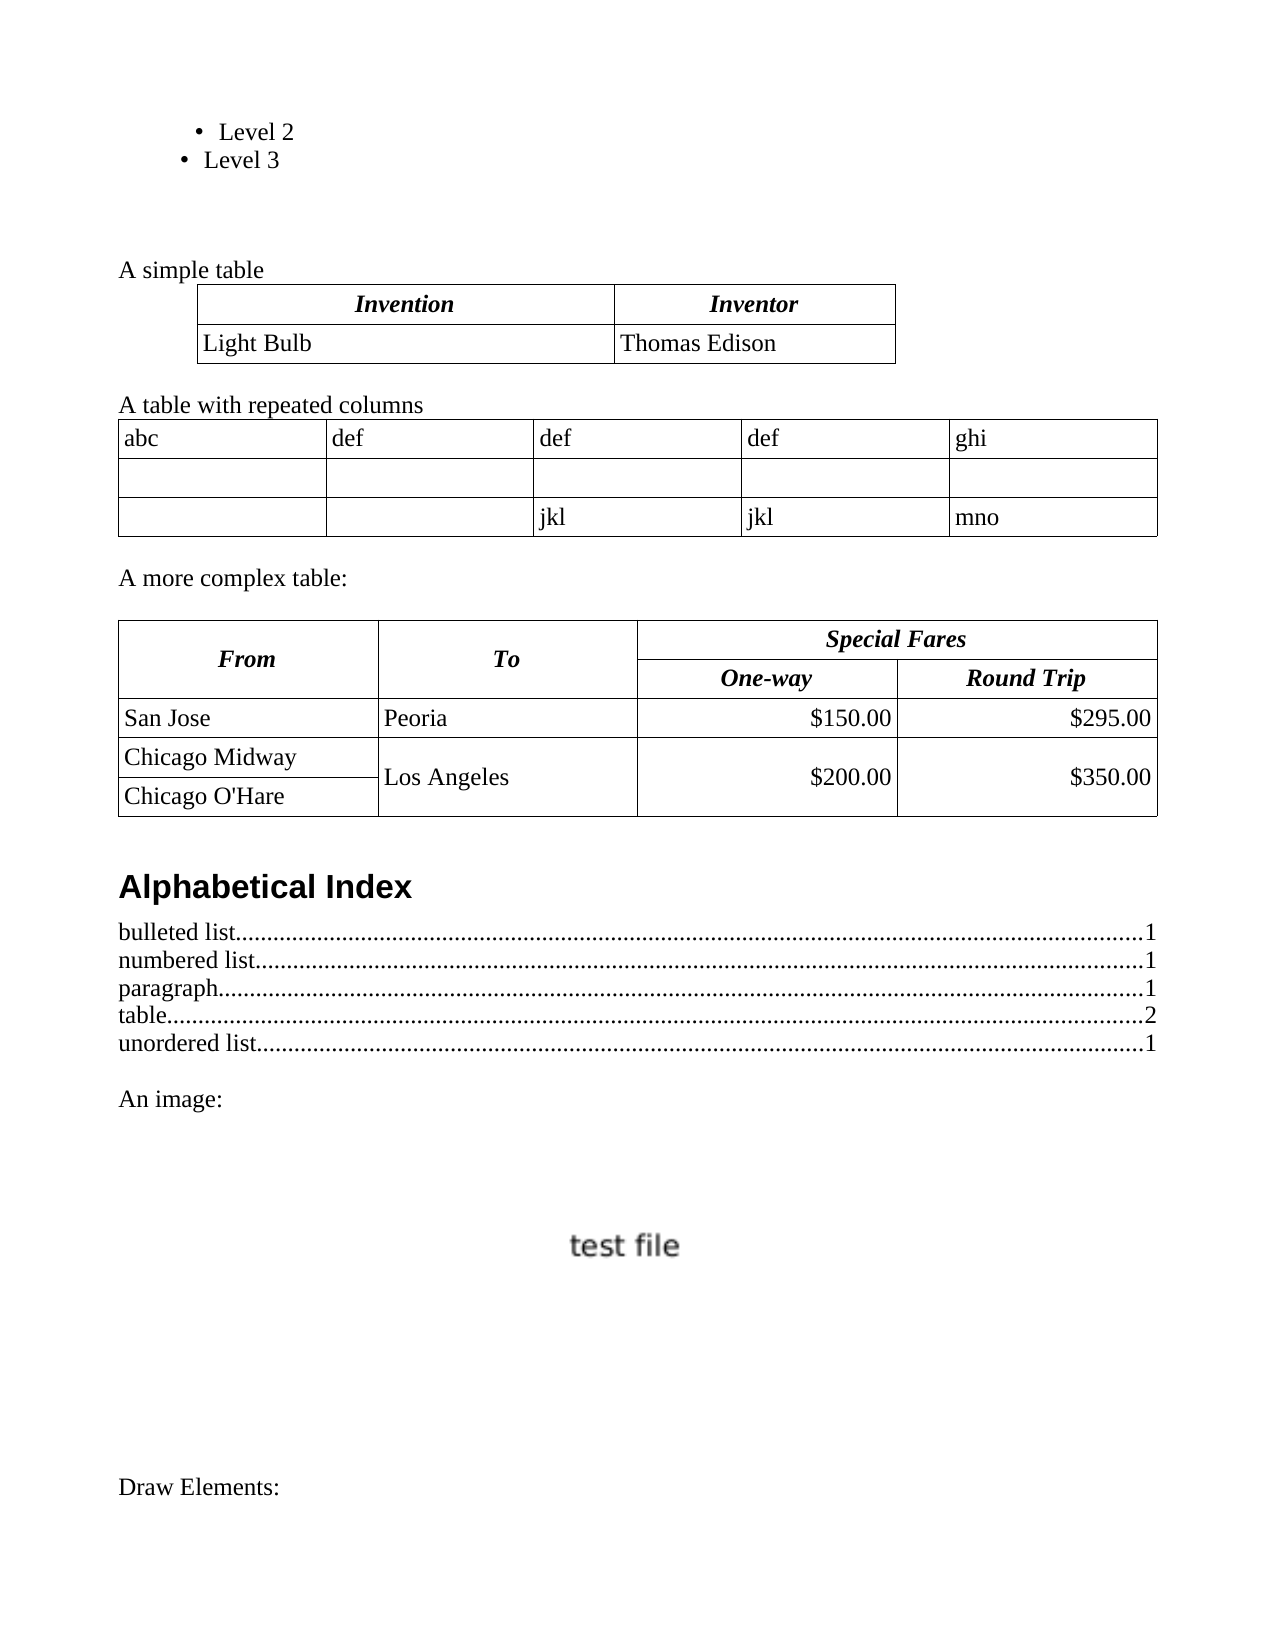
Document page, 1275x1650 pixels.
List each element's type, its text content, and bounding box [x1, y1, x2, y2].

text numbered list 1 [118, 946, 1157, 974]
table_cell $295.00 [898, 699, 1157, 737]
subtitle Alphabetical Index [118, 869, 1157, 906]
table_cell San Jose [119, 699, 378, 737]
table_cell $150.00 [638, 699, 897, 737]
text A more complex table: [118, 564, 1157, 592]
text unordered list 1 [118, 1029, 1157, 1057]
table_cell Light Bulb [198, 325, 614, 363]
list Level 3 [180, 146, 1157, 173]
table_header Special Fares [638, 621, 1157, 659]
table_cell Chicago O'Hare [119, 778, 378, 816]
table_header def [534, 420, 741, 458]
table_header Invention [198, 285, 614, 324]
table_cell [119, 459, 326, 497]
table_cell Thomas Edison [615, 325, 895, 363]
picture [543, 1223, 732, 1265]
table_header To [379, 621, 637, 698]
text table 2 [118, 1002, 1157, 1029]
table_cell jkl [534, 498, 741, 536]
table_header Inventor [615, 285, 895, 324]
table_header def [327, 420, 533, 458]
table_cell [534, 459, 741, 497]
table_cell $200.00 [638, 738, 897, 816]
table_cell mno [950, 498, 1157, 536]
list Level 2 [195, 118, 1157, 146]
table_cell [327, 498, 533, 536]
table_cell [119, 498, 326, 536]
text bulleted list 1 [118, 918, 1157, 946]
text paragraph 1 [118, 974, 1157, 1002]
table_header Chicago Midway [119, 738, 378, 777]
table_header ghi [950, 420, 1157, 458]
table_cell [327, 459, 533, 497]
table_header def [742, 420, 949, 458]
text An image: [118, 1085, 1157, 1112]
table_cell Round Trip [898, 660, 1157, 698]
table_header abc [119, 420, 326, 458]
table_header From [119, 621, 378, 698]
text A table with repeated columns [118, 391, 1157, 418]
table_cell Los Angeles [379, 738, 637, 816]
table_cell jkl [742, 498, 949, 536]
table_cell [742, 459, 949, 497]
table_cell One-way [638, 660, 897, 698]
text A simple table [118, 257, 1157, 284]
table_cell $350.00 [898, 738, 1157, 816]
table_cell Peoria [379, 699, 637, 737]
table_cell [950, 459, 1157, 497]
text Draw Elements: [118, 1473, 1157, 1500]
